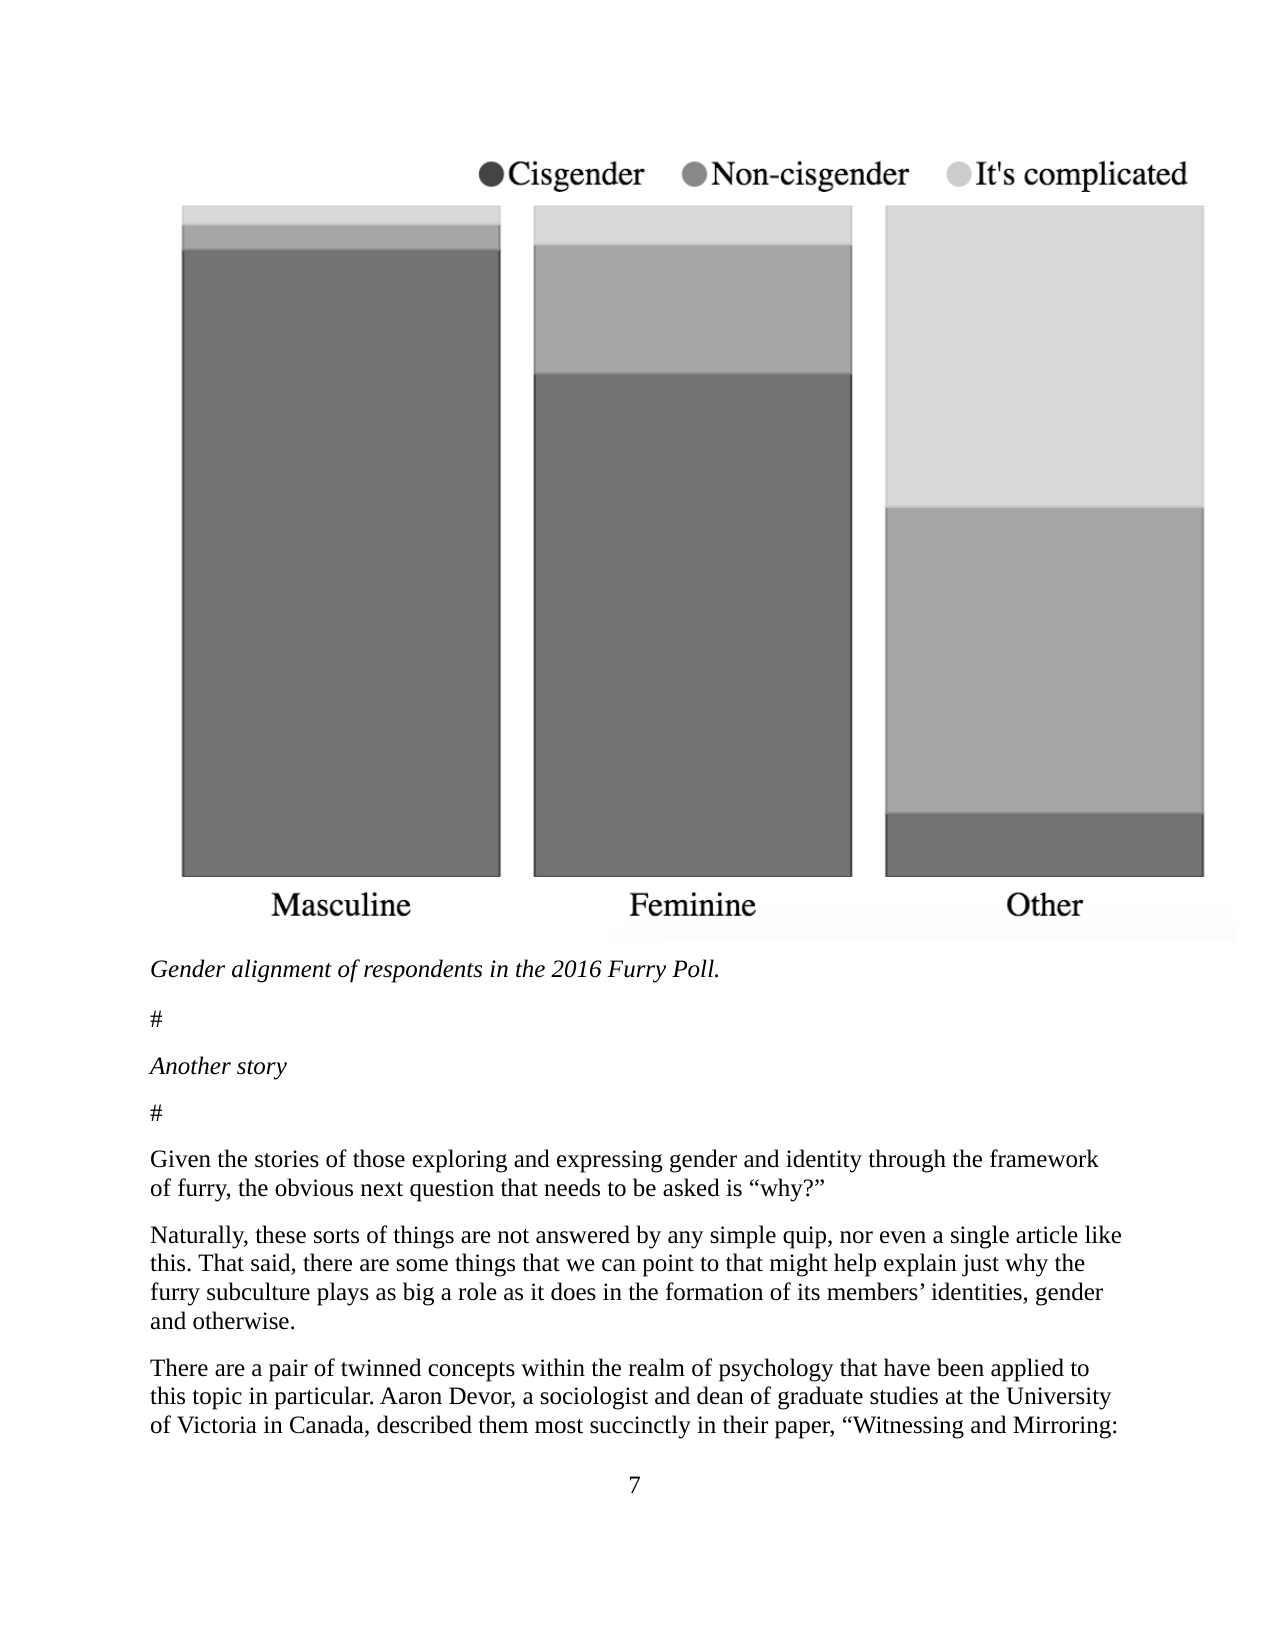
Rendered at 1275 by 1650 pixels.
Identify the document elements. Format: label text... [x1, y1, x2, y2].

text # [150, 1098, 1125, 1126]
picture [150, 150, 1236, 942]
text # [150, 1004, 1125, 1033]
text Naturally, these sorts of things are not answered by any simple quip, nor even a single article like this. That said, there are some things that we can point to that might help explain just why the furry subculture plays as big a role as it does in the formation of its members’ identities, gender and otherwise. [150, 1220, 1125, 1335]
text Another story [150, 1051, 1125, 1080]
text Given the stories of those exploring and expressing gender and identity through the framework of furry, the obvious next question that needs to be asked is “why?” [150, 1144, 1125, 1202]
text There are a pair of twinned concepts within the realm of psychology that have been applied to this topic in particular. Aaron Devor, a sociologist and dean of graduate studies at the University of Victoria in Canada, described them most succinctly in their paper, “Witnessing and Mirroring: [150, 1353, 1125, 1439]
text Gender alignment of respondents in the 2016 Furry Poll. [150, 954, 1125, 983]
